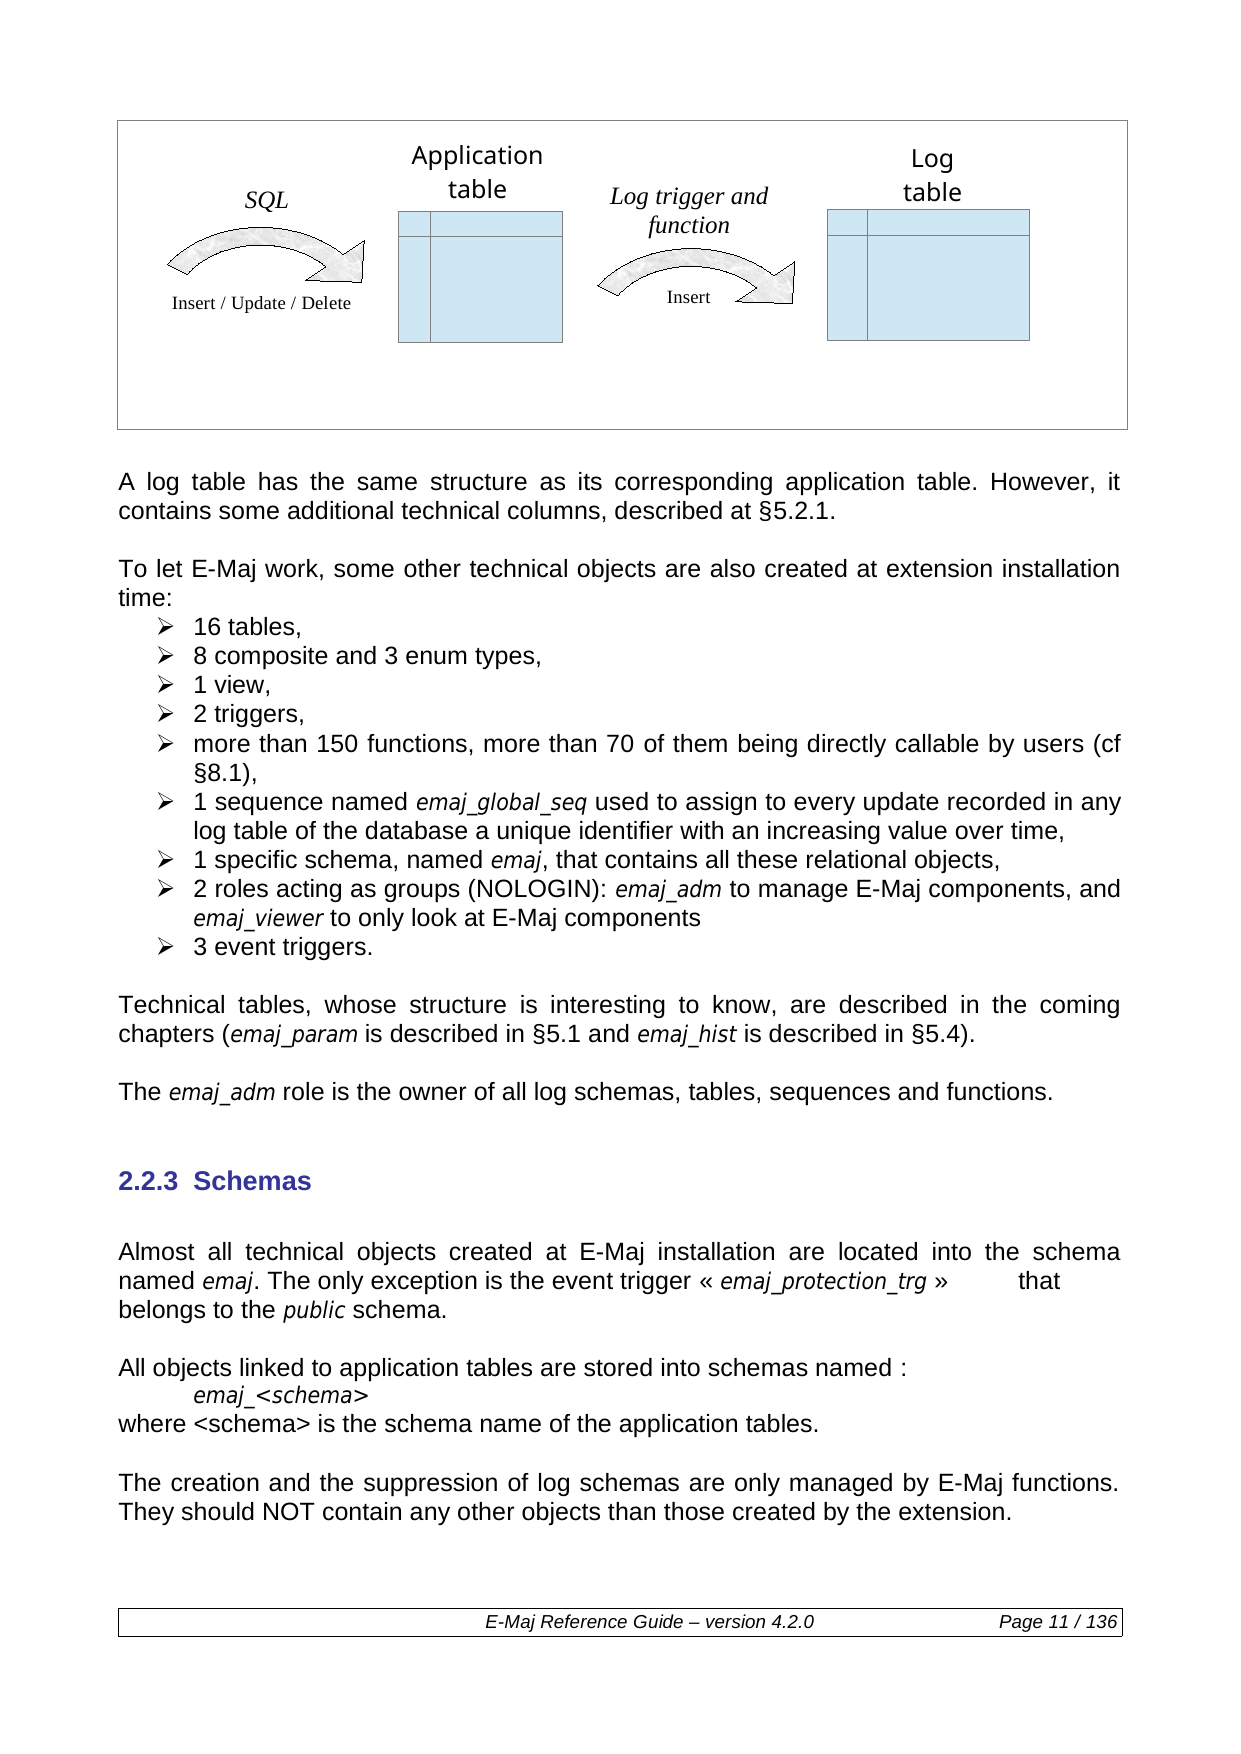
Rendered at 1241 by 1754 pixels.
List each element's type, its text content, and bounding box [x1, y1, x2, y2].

text The creation and the suppression of log schemas are only managed by E-Maj functions. They should NOT contain any other objects than those created by the extension. [118, 1467, 1122, 1526]
text A log table has the same structure as its corresponding application table. However, it contains some additional technical columns, described at §5.2.1. [118, 467, 1122, 525]
text Almost all technical objects created at E-Maj installation are located into the schema named emaj. The only exception is the event trigger « emaj_protection_trg » that belongs to the public schema. [118, 1237, 1122, 1324]
list 1 specific schema, named emaj, that contains all these relational objects, [156, 845, 1122, 874]
text All objects linked to application tables are stored into schemas named : [118, 1353, 1122, 1382]
text The emaj_adm role is the owner of all log schemas, tables, sequences and functions. [118, 1077, 1122, 1106]
list 1 sequence named emaj_global_seq used to assign to every update recorded in any log table of the database a unique identifier with an increasing value over time, [156, 787, 1122, 845]
list 2 triggers, [156, 699, 1122, 728]
list 8 composite and 3 enum types, [156, 641, 1122, 670]
text Technical tables, whose structure is interesting to know, are described in the coming chapters (emaj_param is described in §5.1 and emaj_hist is described in §5.4). [118, 990, 1122, 1048]
text emaj_<schema> [118, 1382, 1122, 1409]
list 1 view, [156, 670, 1122, 699]
list 3 event triggers. [156, 932, 1122, 961]
picture [167, 227, 364, 282]
subtitle Schemas [118, 1164, 1122, 1195]
list 16 tables, [156, 612, 1122, 641]
picture [598, 248, 794, 303]
text where <schema> is the schema name of the application tables. [118, 1409, 1122, 1438]
text To let E-Maj work, some other technical objects are also created at extension installation time: [118, 554, 1122, 612]
list more than 150 functions, more than 70 of them being directly callable by users (cf §8.1), [156, 728, 1122, 787]
list 2 roles acting as groups (NOLOGIN): emaj_adm to manage E-Maj components, and emaj_viewer to only look at E-Maj components [156, 874, 1122, 932]
